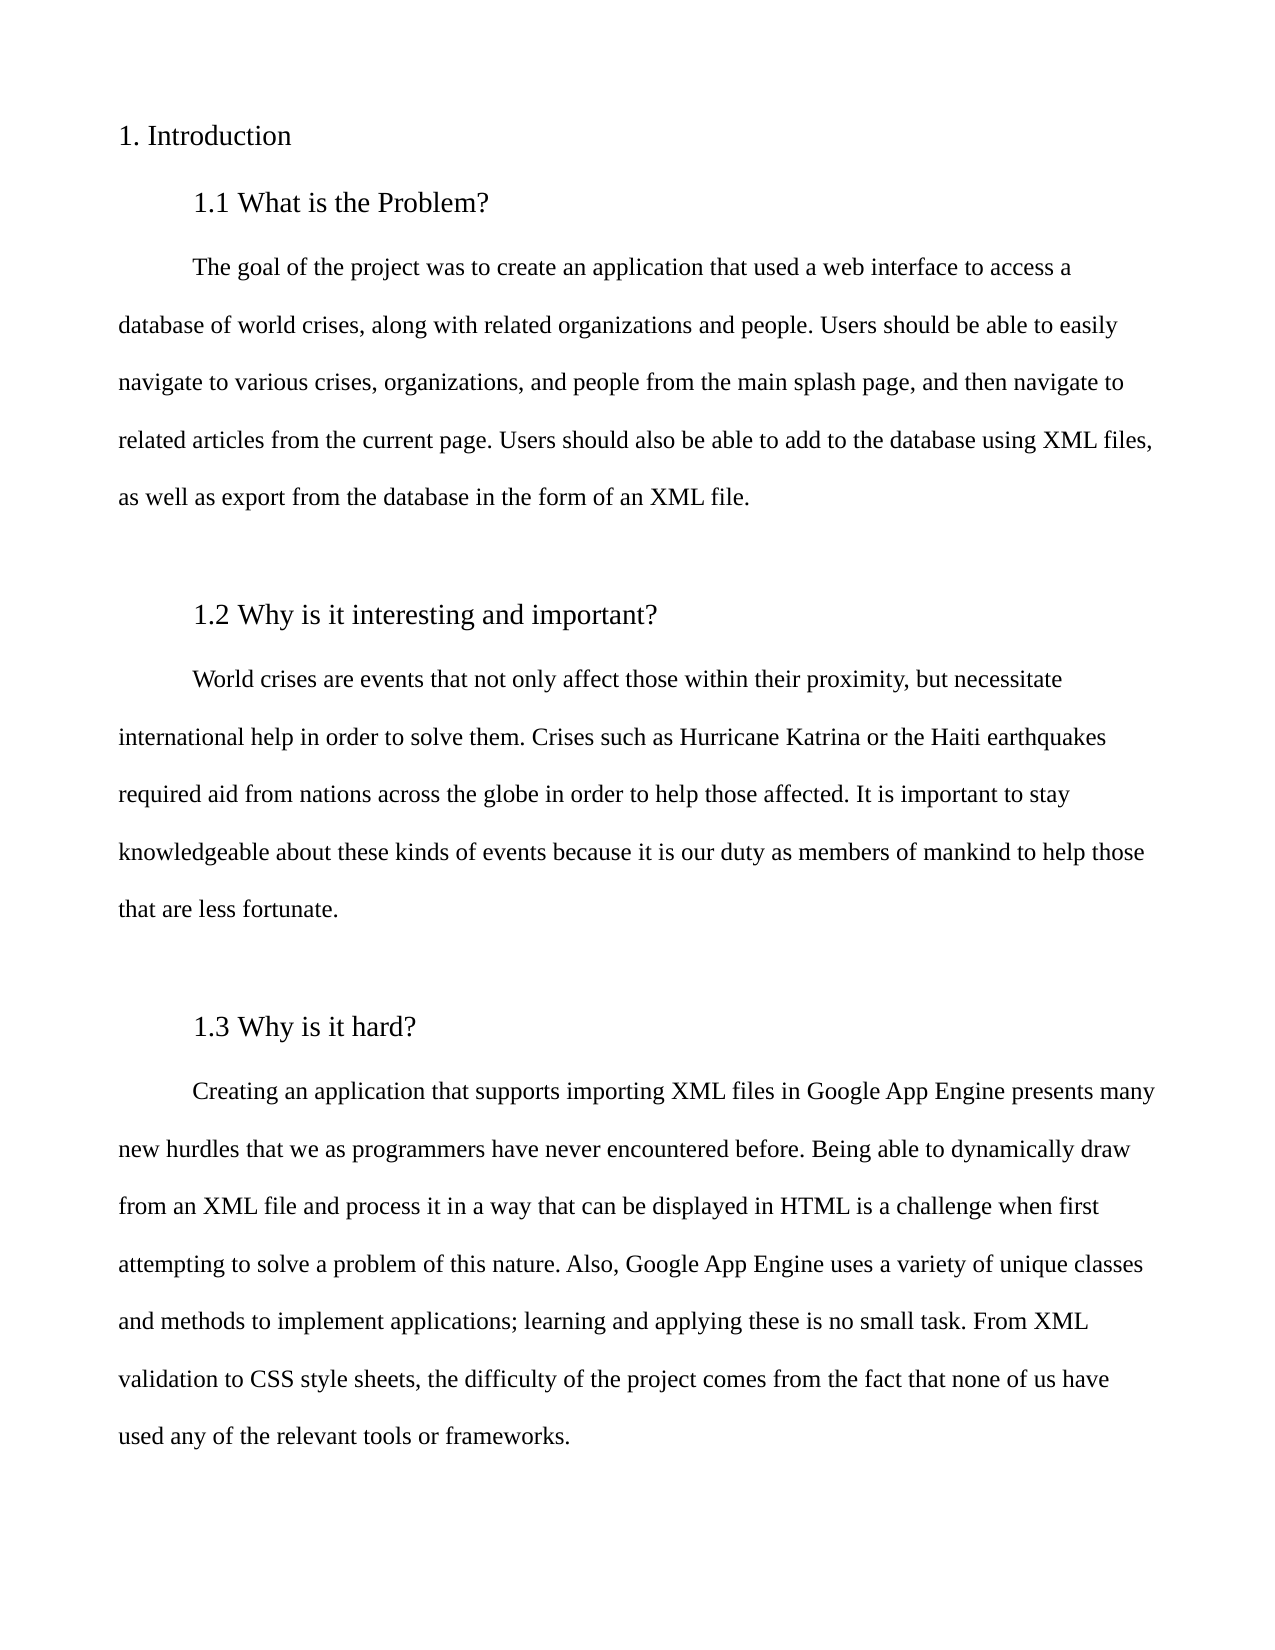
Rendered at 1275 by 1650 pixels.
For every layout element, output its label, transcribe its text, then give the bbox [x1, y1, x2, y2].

text Creating an application that supports importing XML files in Google App Engine presents many new hurdles that we as programmers have never encountered before. Being able to dynamically draw from an XML file and process it in a way that can be displayed in HTML is a challenge when first attempting to solve a problem of this nature. Also, Google App Engine uses a variety of unique classes and methods to implement applications; learning and applying these is no small task. From XML validation to CSS style sheets, the difficulty of the project comes from the fact that none of us have used any of the relevant tools or frameworks. [118, 1076, 1157, 1450]
text The goal of the project was to create an application that used a web interface to access a database of world crises, along with related organizations and people. Users should be able to easily navigate to various crises, organizations, and people from the main splash page, and then navigate to related articles from the current page. Users should also be able to add to the database using XML files, as well as export from the database in the form of an XML file. [118, 252, 1157, 511]
text 1. Introduction [118, 118, 1157, 152]
text World crises are events that not only affect those within their proximity, but necessitate international help in order to solve them. Crises such as Hurricane Katrina or the Haiti earthquakes required aid from nations across the globe in order to help those affected. It is important to stay knowledgeable about these kinds of events because it is our duty as members of mankind to help those that are less fortunate. [118, 664, 1157, 923]
list Why is it hard? [193, 1009, 1157, 1043]
list Why is it interesting and important? [193, 597, 1157, 631]
list What is the Problem? [193, 185, 1157, 219]
